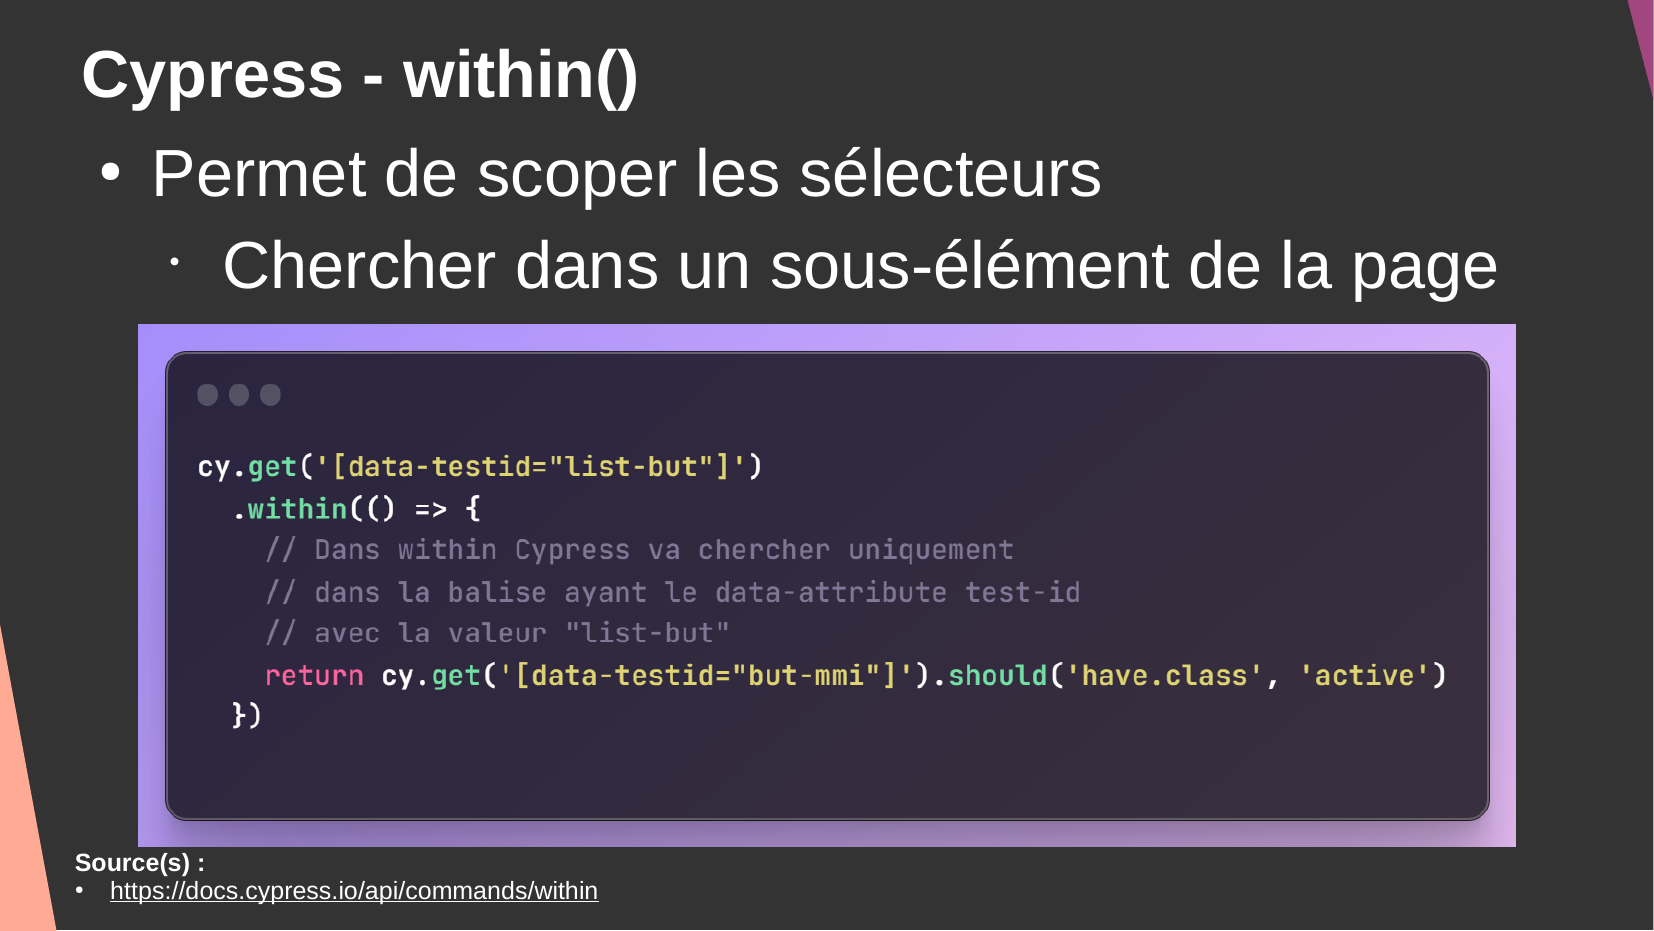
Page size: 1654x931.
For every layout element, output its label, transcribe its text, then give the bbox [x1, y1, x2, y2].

text_box [0, 624, 57, 931]
title Cypress - within() [81, 37, 798, 115]
list Permet de scoper les sélecteurs Chercher dans un sous-élément de la page [80, 135, 1620, 355]
text_box Source(s) : https://docs.cypress.io/api/commands/within [60, 779, 1546, 913]
picture [138, 324, 1516, 847]
text_box [1627, 0, 1654, 103]
